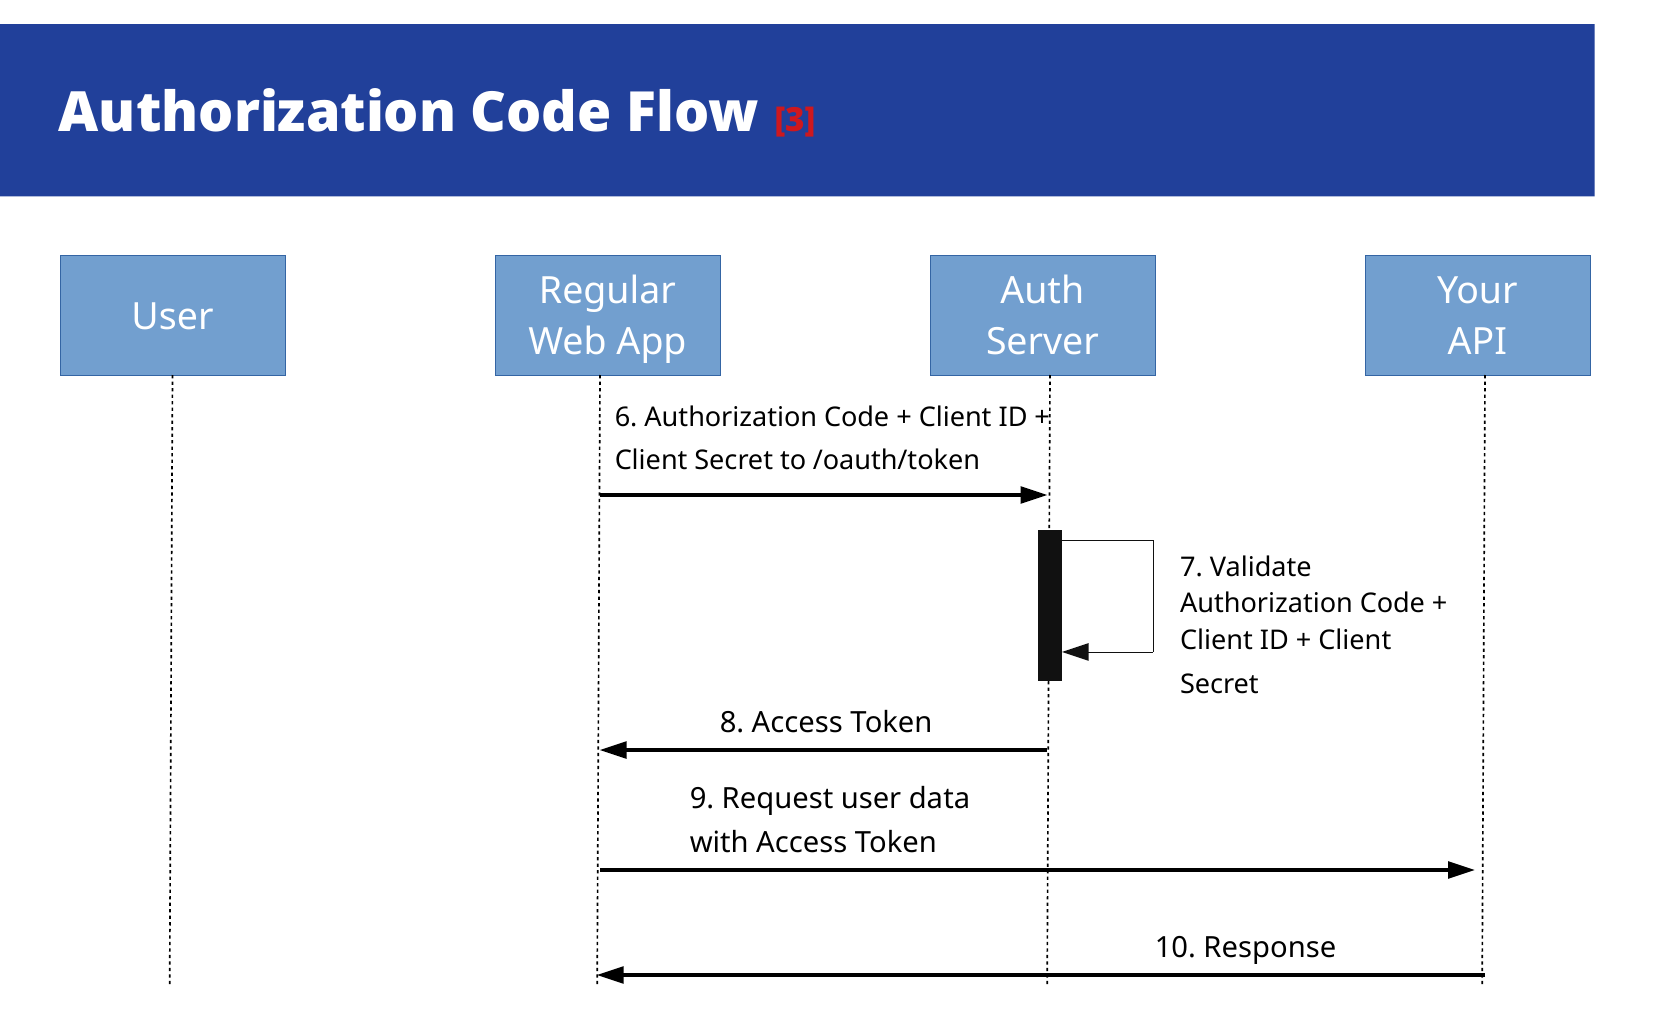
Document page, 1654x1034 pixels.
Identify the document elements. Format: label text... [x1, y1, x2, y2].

text_box 7. Validate Authorization Code + Client ID + Client Secret [1165, 540, 1483, 720]
text_box [1038, 530, 1062, 681]
text_box 6. Authorization Code + Client ID + Client Secret to /oauth/token [600, 390, 1068, 511]
title Authorization Code Flow [3] [58, 48, 1595, 172]
text_box [1051, 530, 1062, 540]
text_box User [60, 255, 286, 376]
text_box 9. Request user data with Access Token [675, 770, 991, 893]
text_box 10. Response [1140, 914, 1396, 976]
text_box Regular Web App [495, 255, 721, 376]
text_box Your API [1365, 255, 1591, 376]
text_box 8. Access Token [705, 690, 961, 770]
text_box Auth Server [930, 255, 1156, 376]
